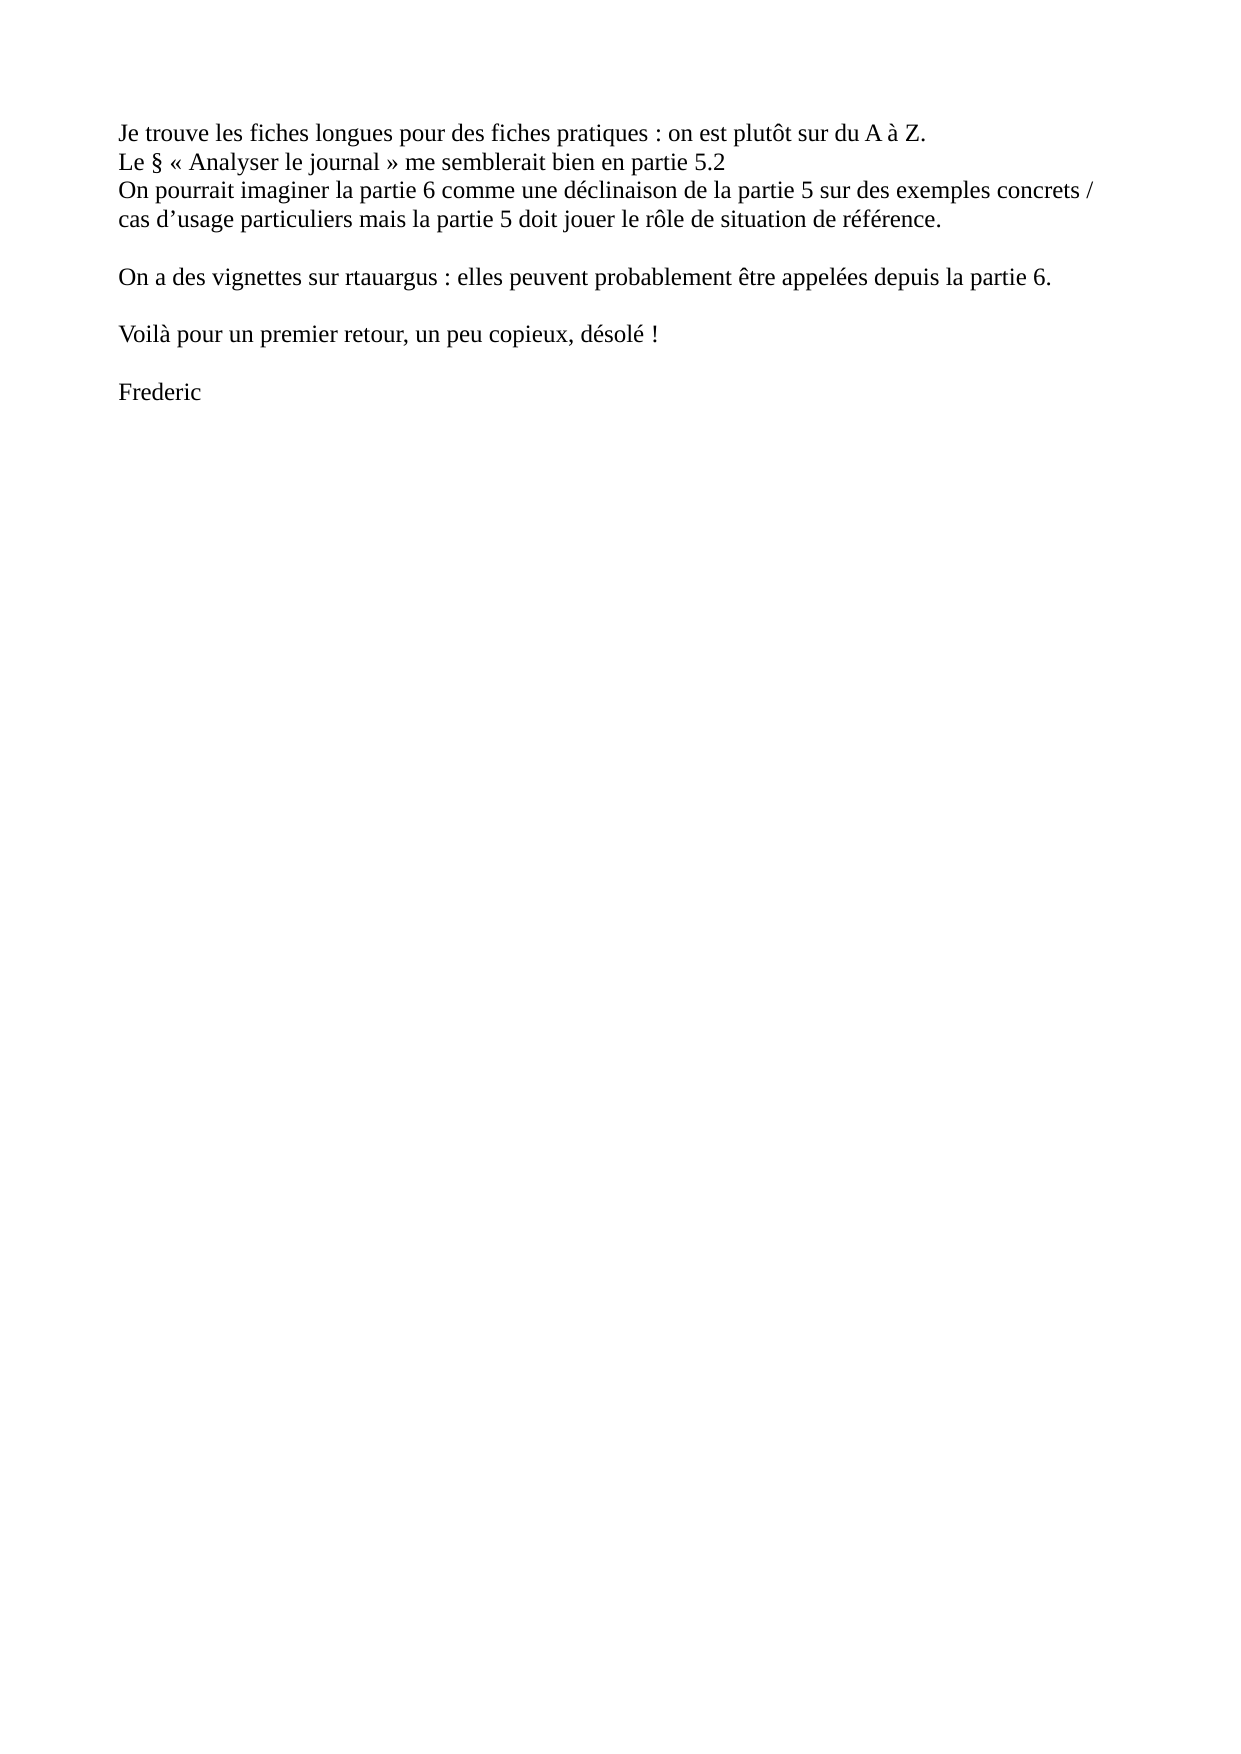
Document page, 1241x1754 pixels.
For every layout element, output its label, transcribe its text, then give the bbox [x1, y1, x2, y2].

text Frederic [118, 377, 1122, 406]
text On a des vignettes sur rtauargus : elles peuvent probablement être appelées depuis la partie 6. [118, 262, 1122, 291]
text Voilà pour un premier retour, un peu copieux, désolé ! [118, 319, 1122, 348]
text Le § « Analyser le journal » me semblerait bien en partie 5.2 [118, 147, 1122, 176]
text Je trouve les fiches longues pour des fiches pratiques : on est plutôt sur du A à Z. [118, 118, 1122, 147]
text On pourrait imaginer la partie 6 comme une déclinaison de la partie 5 sur des exemples concrets / cas d’usage particuliers mais la partie 5 doit jouer le rôle de situation de référence. [118, 176, 1122, 233]
